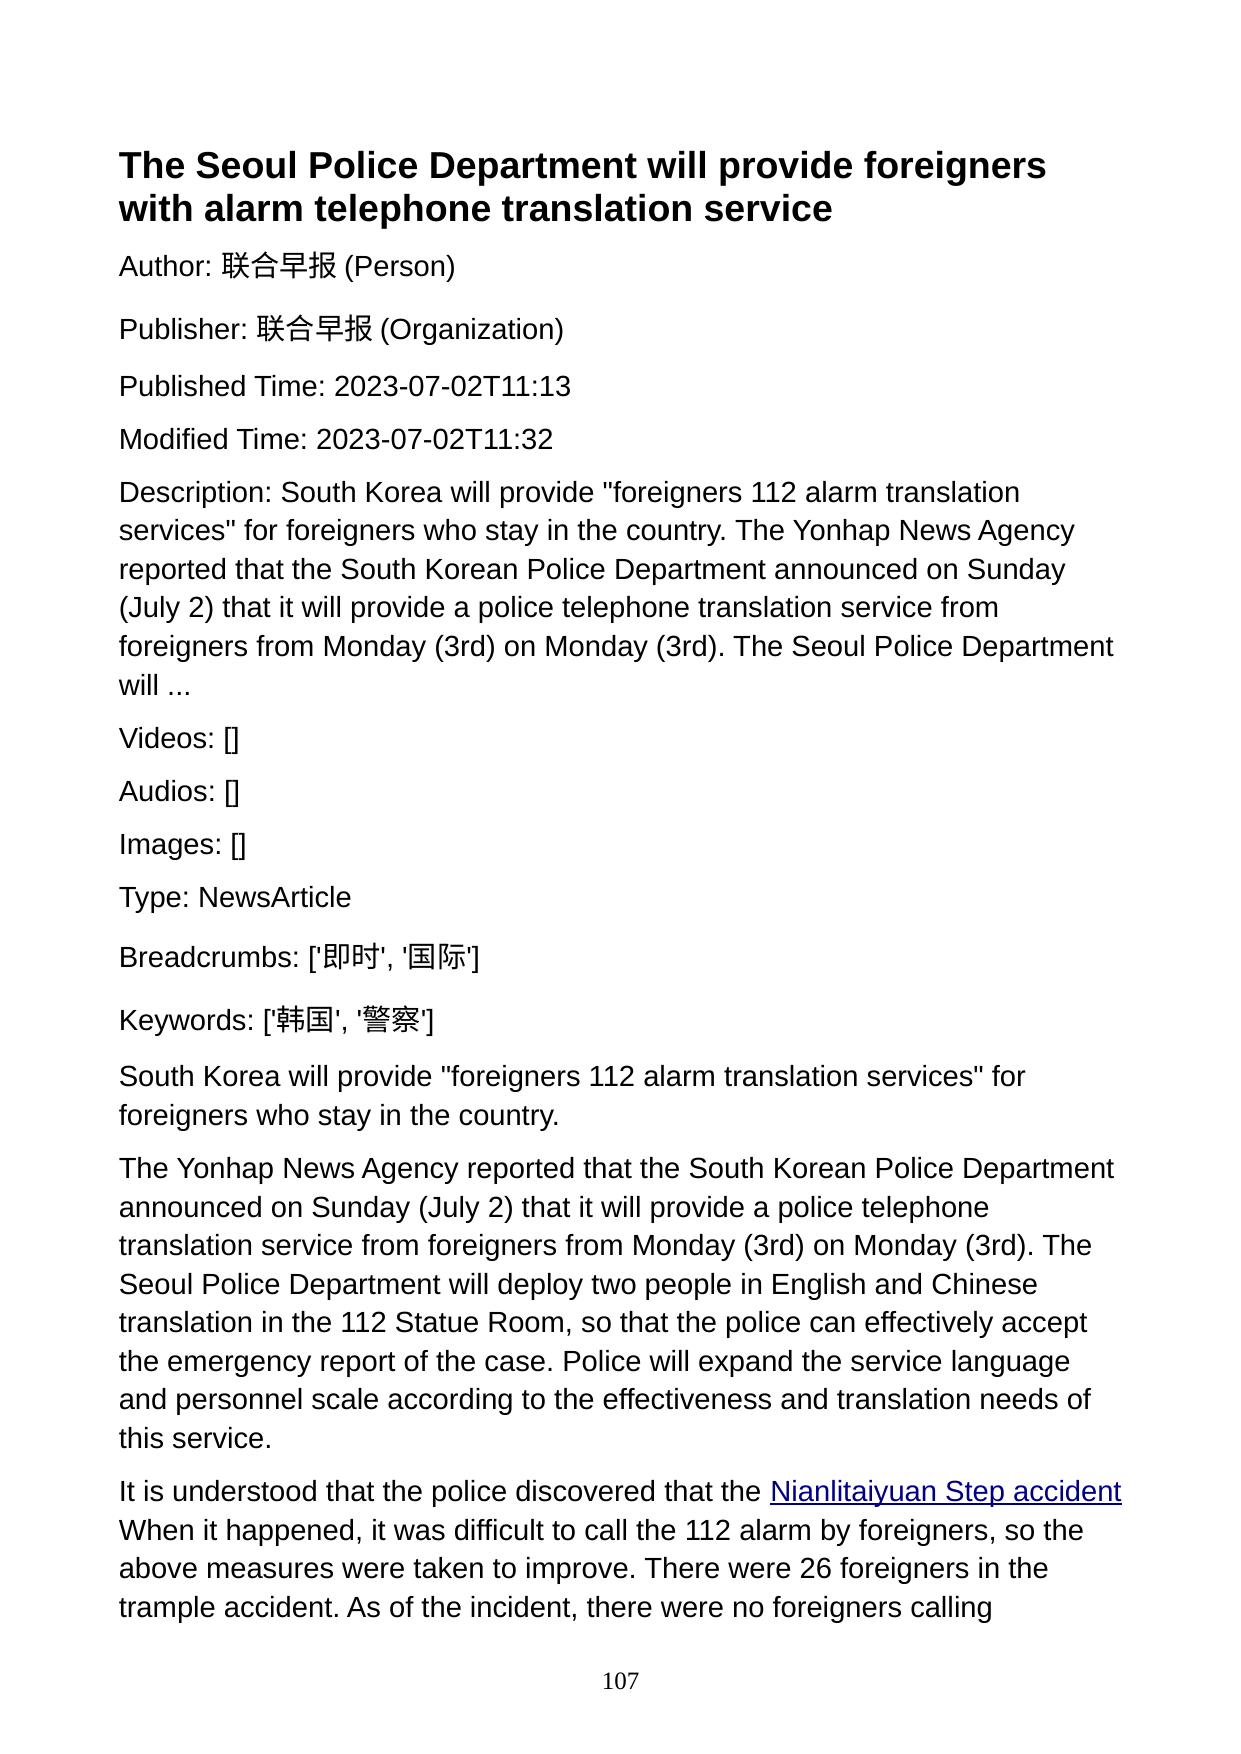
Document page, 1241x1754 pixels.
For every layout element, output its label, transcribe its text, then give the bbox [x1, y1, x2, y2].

text Breadcrumbs: ['即时', '国际'] [118, 933, 1122, 975]
text Description: South Korea will provide "foreigners 112 alarm translation services" for foreigners who stay in the country. The Yonhap News Agency reported that the South Korean Police Department announced on Sunday (July 2) that it will provide a police telephone translation service from foreigners from Monday (3rd) on Monday (3rd). The Seoul Police Department will ... [118, 475, 1122, 701]
text It is understood that the police discovered that the Nianlitaiyuan Step accident When it happened, it was difficult to call the 112 alarm by foreigners, so the above measures were taken to improve. There were 26 foreigners in the trample accident. As of the incident, there were no foreigners calling [118, 1474, 1122, 1623]
text Keywords: ['韩国', '警察'] [118, 996, 1122, 1038]
text Videos: [] [118, 721, 1122, 754]
text South Korea will provide "foreigners 112 alarm translation services" for foreigners who stay in the country. [118, 1059, 1122, 1131]
text Publisher: 联合早报 (Organization) [118, 305, 1122, 348]
text The Yonhap News Agency reported that the South Korean Police Department announced on Sunday (July 2) that it will provide a police telephone translation service from foreigners from Monday (3rd) on Monday (3rd). The Seoul Police Department will deploy two people in English and Chinese translation in the 112 Statue Room, so that the police can effectively accept the emergency report of the case. Police will expand the service language and personnel scale according to the effectiveness and translation needs of this service. [118, 1151, 1122, 1454]
text Type: NewsArticle [118, 880, 1122, 913]
text Author: 联合早报 (Person) [118, 242, 1122, 284]
text Images: [] [118, 827, 1122, 860]
text Modified Time: 2023-07-02T11:32 [118, 422, 1122, 455]
subtitle The Seoul Police Department will provide foreigners with alarm telephone translation service [118, 143, 1122, 230]
text Published Time: 2023-07-02T11:13 [118, 368, 1122, 402]
text Audios: [] [118, 774, 1122, 807]
